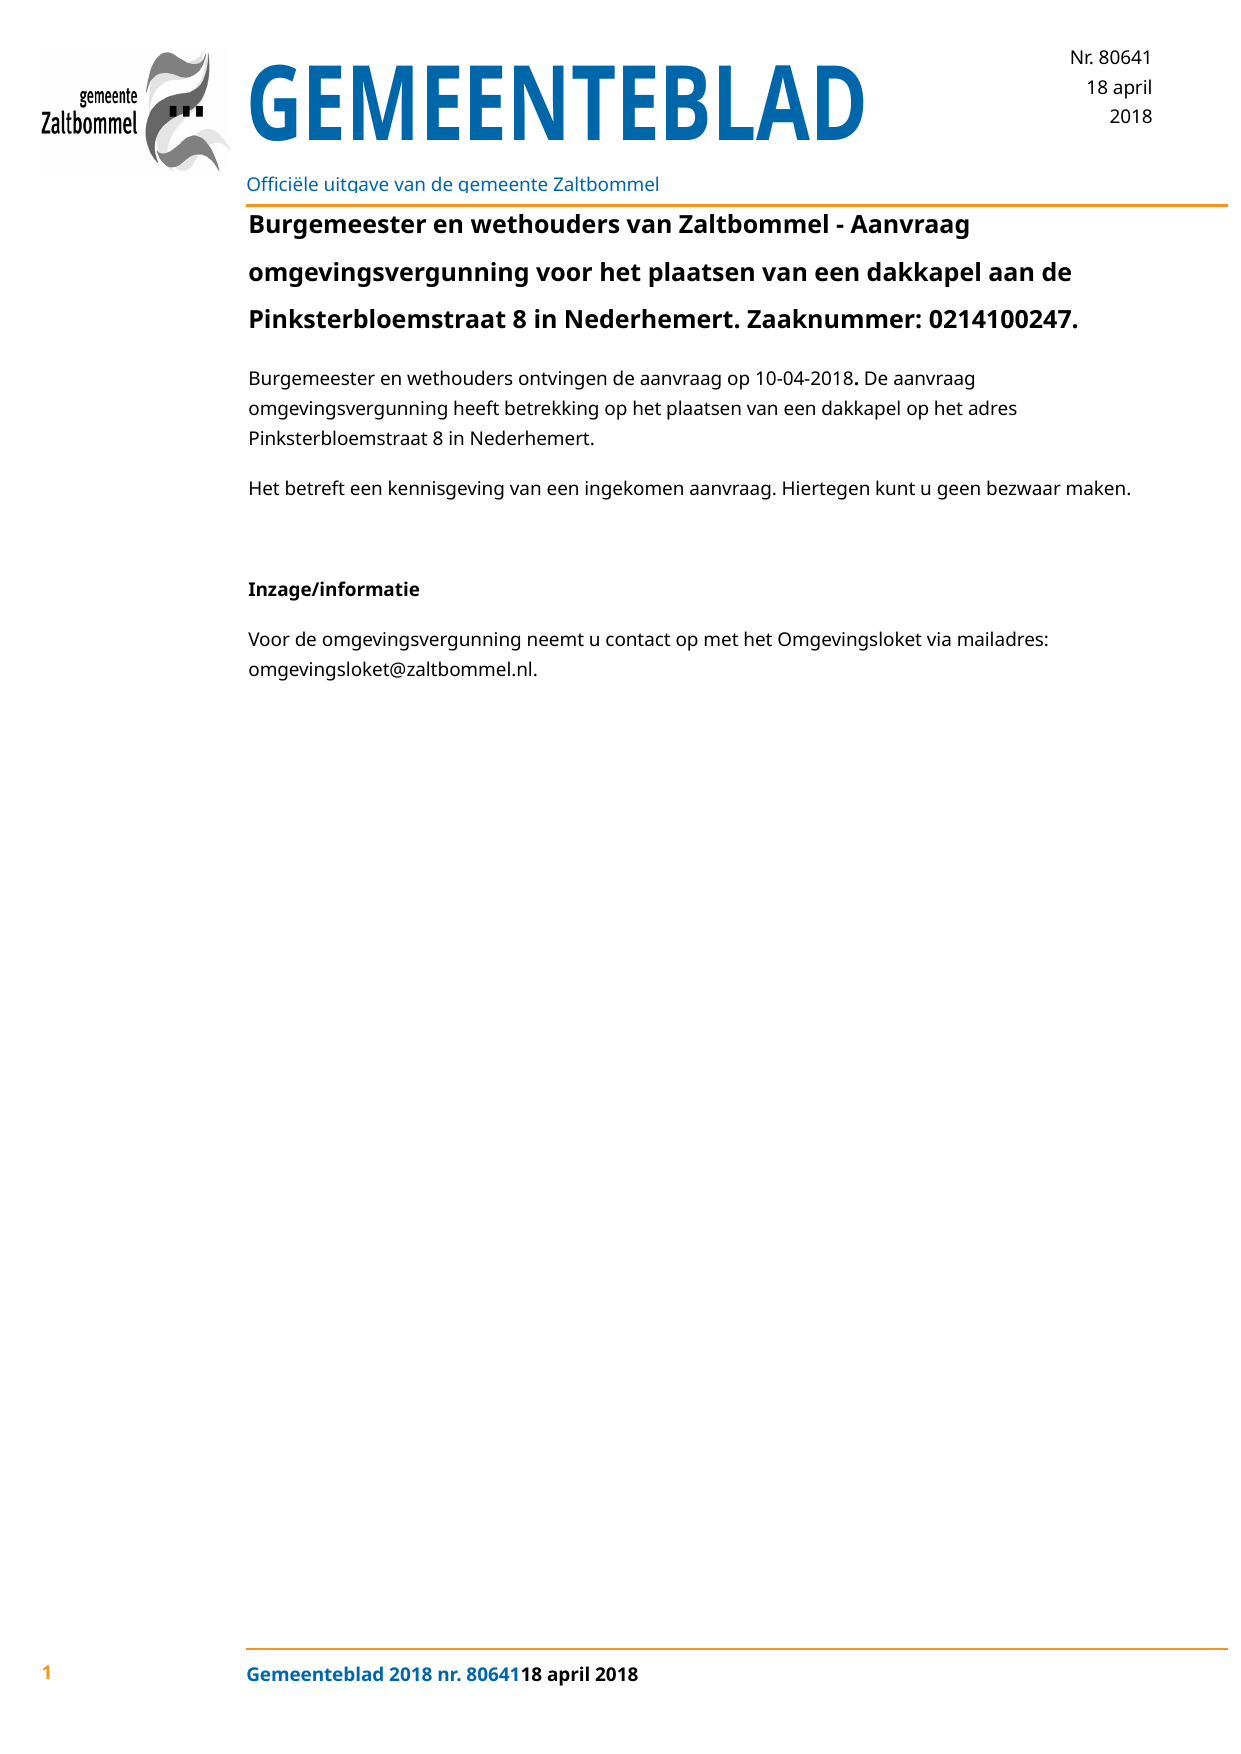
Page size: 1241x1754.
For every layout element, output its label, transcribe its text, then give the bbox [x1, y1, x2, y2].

text Burgemeester en wethouders van Zaltbommel - Aanvraag omgevingsvergunning voor het plaatsen van een dakkapel aan de Pinksterbloemstraat 8 in Nederhemert. Zaaknummer: 0214100247. [248, 207, 1152, 336]
picture [41, 47, 231, 172]
text Het betreft een kennisgeving van een ingekomen aanvraag. Hiertegen kunt u geen bezwaar maken. [248, 475, 1152, 501]
text Voor de omgevingsvergunning neemt u contact op met het Omgevingsloket via mailadres: omgevingsloket@zaltbommel.nl. [248, 626, 1152, 682]
text Burgemeester en wethouders ontvingen de aanvraag op 10-04-2018. De aanvraag omgevingsvergunning heeft betrekking op het plaatsen van een dakkapel op het adres Pinksterbloemstraat 8 in Nederhemert. [248, 366, 1152, 450]
text Inzage/informatie [248, 576, 1152, 602]
